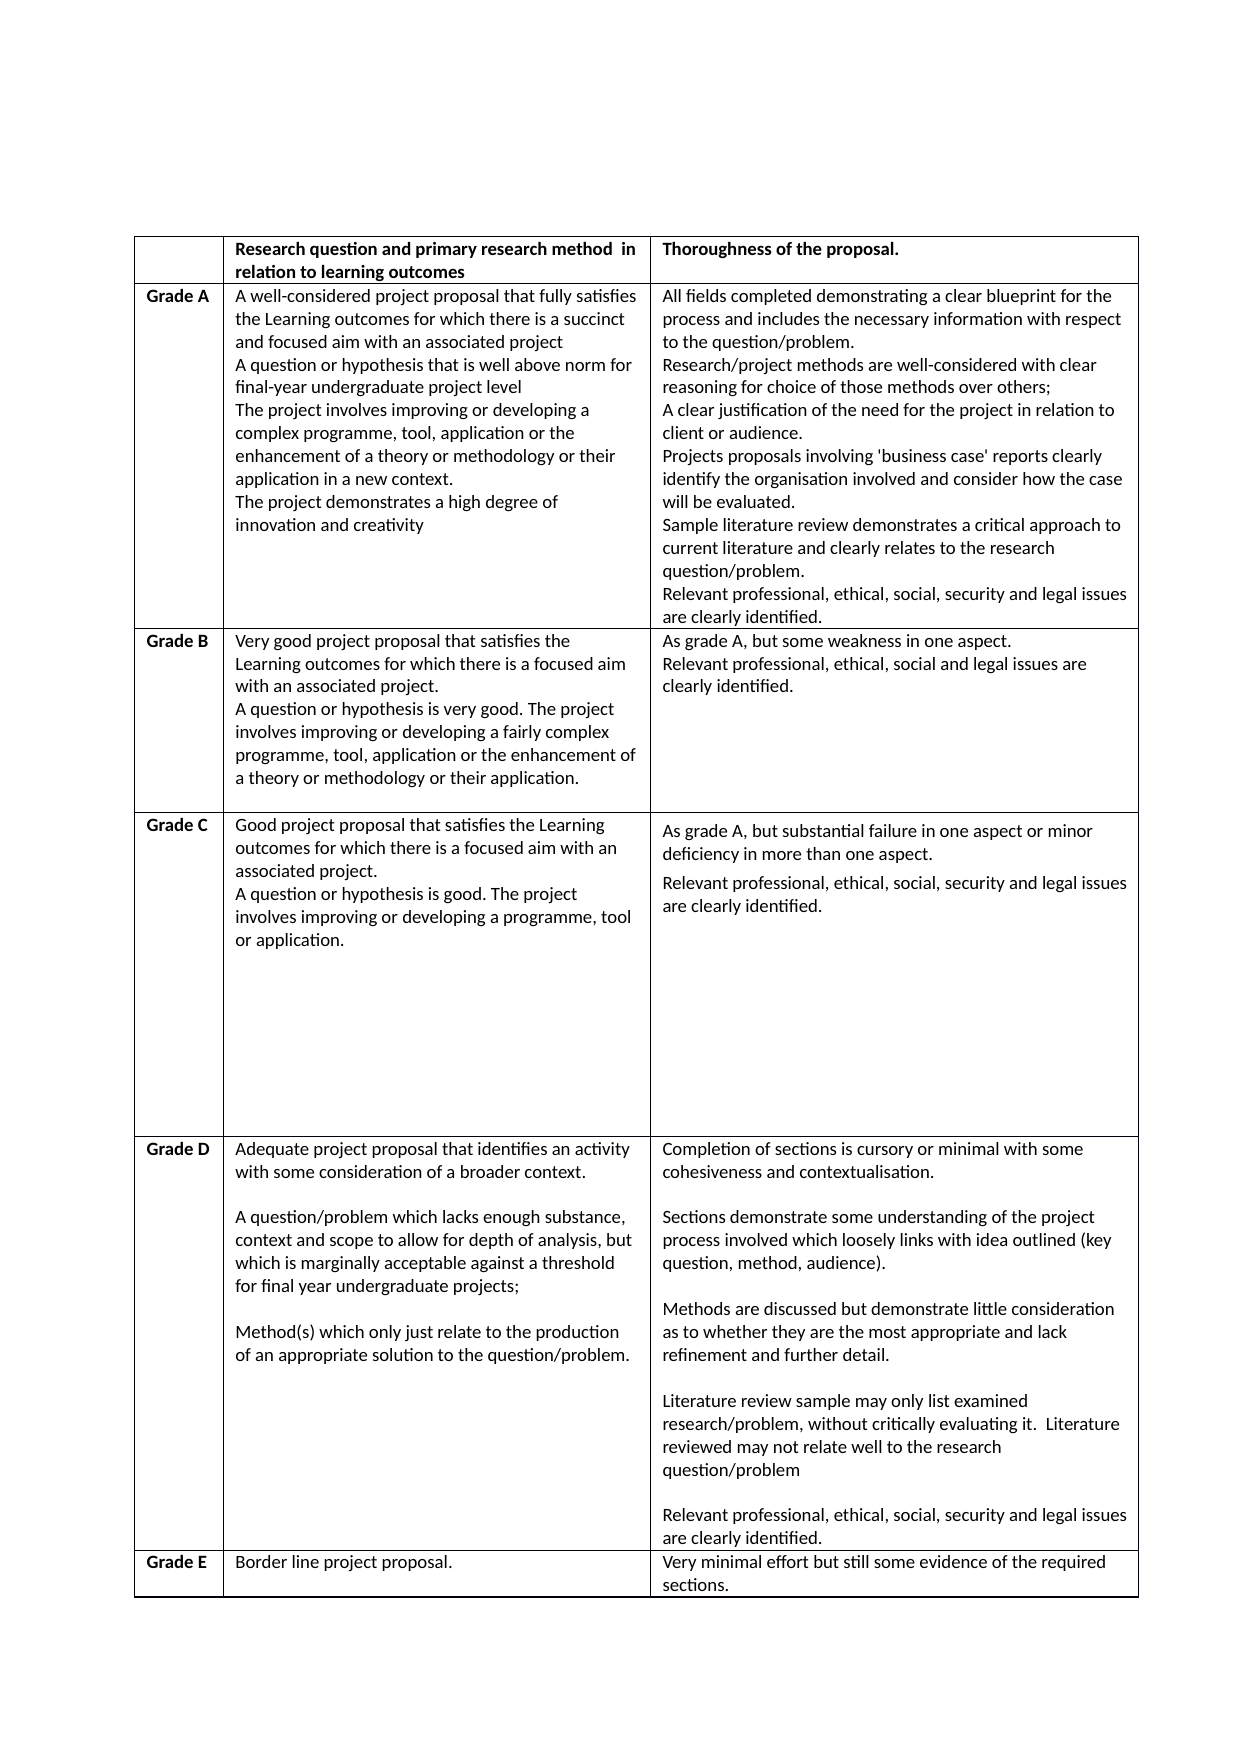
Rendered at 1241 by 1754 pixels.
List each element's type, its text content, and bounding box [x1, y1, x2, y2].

table_header Thoroughness of the proposal. [651, 237, 1138, 283]
table_cell Very minimal effort but still some evidence of the required sections. [651, 1551, 1138, 1596]
table_header [135, 237, 223, 283]
table_cell Good project proposal that satisfies the Learning outcomes for which there is a focused aim with an associated project. A question or hypothesis is good. The project involves improving or developing a programme, tool or application. [224, 813, 650, 1136]
table_cell Completion of sections is cursory or minimal with some cohesiveness and contextualisation. Sections demonstrate some understanding of the project process involved which loosely links with idea outlined (key question, method, audience). Methods are discussed but demonstrate little consideration as to whether they are the most appropriate and lack refinement and further detail. Literature review sample may only list examined research/problem, without critically evaluating it. Literature reviewed may not relate well to the research question/problem Relevant professional, ethical, social, security and legal issues are clearly identified. [651, 1137, 1138, 1549]
table_cell Border line project proposal. [224, 1551, 650, 1596]
table_cell As grade A, but some weakness in one aspect. Relevant professional, ethical, social and legal issues are clearly identified. [651, 629, 1138, 812]
table_cell Grade C [135, 813, 223, 1136]
table_header Research question and primary research method in relation to learning outcomes [224, 237, 650, 283]
table_cell Grade A [135, 284, 223, 628]
table_cell A well-considered project proposal that fully satisfies the Learning outcomes for which there is a succinct and focused aim with an associated project A question or hypothesis that is well above norm for final-year undergraduate project level The project involves improving or developing a complex programme, tool, application or the enhancement of a theory or methodology or their application in a new context. The project demonstrates a high degree of innovation and creativity [224, 284, 650, 628]
table_cell Very good project proposal that satisfies the Learning outcomes for which there is a focused aim with an associated project. A question or hypothesis is very good. The project involves improving or developing a fairly complex programme, tool, application or the enhancement of a theory or methodology or their application. [224, 629, 650, 812]
table_cell Grade B [135, 629, 223, 812]
table_cell Grade E [135, 1551, 223, 1596]
table_cell As grade A, but substantial failure in one aspect or minor deficiency in more than one aspect. Relevant professional, ethical, social, security and legal issues are clearly identified. [651, 813, 1138, 1136]
table_cell Grade D [135, 1137, 223, 1549]
table_cell Adequate project proposal that identifies an activity with some consideration of a broader context. A question/problem which lacks enough substance, context and scope to allow for depth of analysis, but which is marginally acceptable against a threshold for final year undergraduate projects; Method(s) which only just relate to the production of an appropriate solution to the question/problem. [224, 1137, 650, 1549]
table_cell All fields completed demonstrating a clear blueprint for the process and includes the necessary information with respect to the question/problem. Research/project methods are well-considered with clear reasoning for choice of those methods over others; A clear justification of the need for the project in relation to client or audience. Projects proposals involving 'business case' reports clearly identify the organisation involved and consider how the case will be evaluated. Sample literature review demonstrates a critical approach to current literature and clearly relates to the research question/problem. Relevant professional, ethical, social, security and legal issues are clearly identified. [651, 284, 1138, 628]
